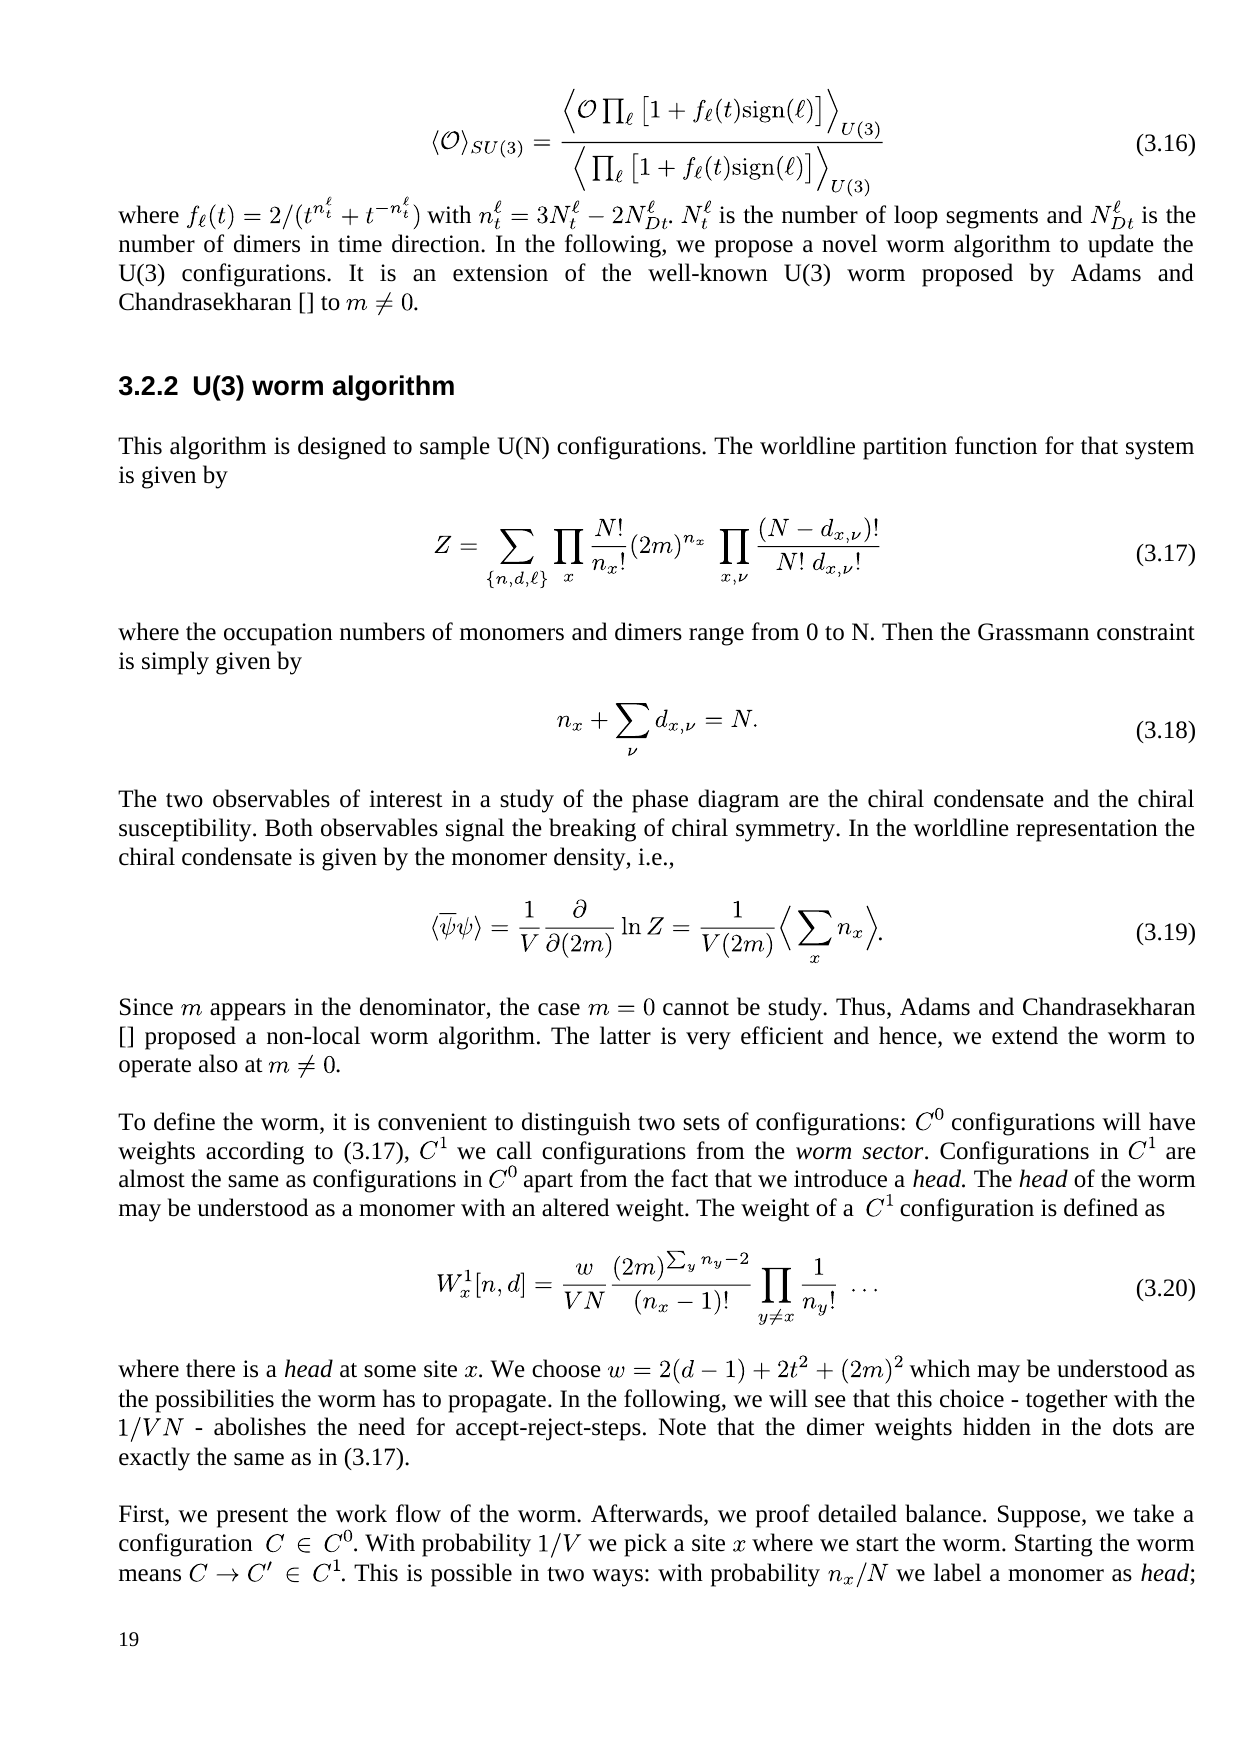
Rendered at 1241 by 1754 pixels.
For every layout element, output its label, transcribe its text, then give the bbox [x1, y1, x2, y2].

text To define the worm, it is convenient to distinguish two sets of configurations: configurations will have weights according to (3.17), we call configurations from the worm sector. Configurations in are almost the same as configurations in apart from the fact that we introduce a head. The head of the worm may be understood as a monomer with an altered weight. The weight of a configuration is defined as [118, 1107, 1196, 1222]
text Since appears in the denominator, the case cannot be study. Thus, Adams and Chandrasekharan [] proposed a non-local worm algorithm. The latter is very efficient and hence, we extend the worm to operate also at . [118, 992, 1196, 1078]
text [118, 899, 810, 963]
subtitle U(3) worm algorithm [118, 369, 1196, 401]
text where with . is the number of loop segments and is the number of dimers in time direction. In the following, we propose a novel worm algorithm to update the U(3) configurations. It is an extension of the well-known U(3) worm proposed by Adams and Chandrasekharan [] to . [118, 197, 1196, 316]
text (3.17) [544, 517, 1196, 588]
text (3.20) [773, 1251, 1196, 1325]
text [118, 703, 628, 756]
text (3.18) [631, 703, 1196, 756]
text The two observables of interest in a study of the phase diagram are the chiral condensate and the chiral susceptibility. Both observables signal the breaking of chiral symmetry. In the worldline representation the chiral condensate is given by the monomer density, i.e., [118, 784, 1196, 871]
text where the occupation numbers of monomers and dimers range from 0 to N. Then the Grassmann constraint is simply given by [118, 617, 1196, 674]
text where there is a head at some site . We choose which may be understood as the possibilities the worm has to propagate. In the following, we will see that this choice - together with the - abolishes the need for accept-reject-steps. Note that the dimer weights hidden in the dots are exactly the same as in (3.17). [118, 1354, 1196, 1471]
text [118, 1251, 759, 1325]
text This algorithm is designed to sample U(N) configurations. The worldline partition function for that system is given by [118, 431, 1196, 488]
text . (3.19) [584, 899, 1196, 963]
text First, we present the work flow of the worm. Afterwards, we proof detailed balance. Suppose, we take a configuration . With probability we pick a site where we start the worm. Starting the worm means . This is possible in two ways: with probability we label a monomer as head; [118, 1499, 1196, 1587]
text [118, 517, 764, 588]
text [118, 89, 851, 197]
text (3.16) [866, 89, 1196, 197]
